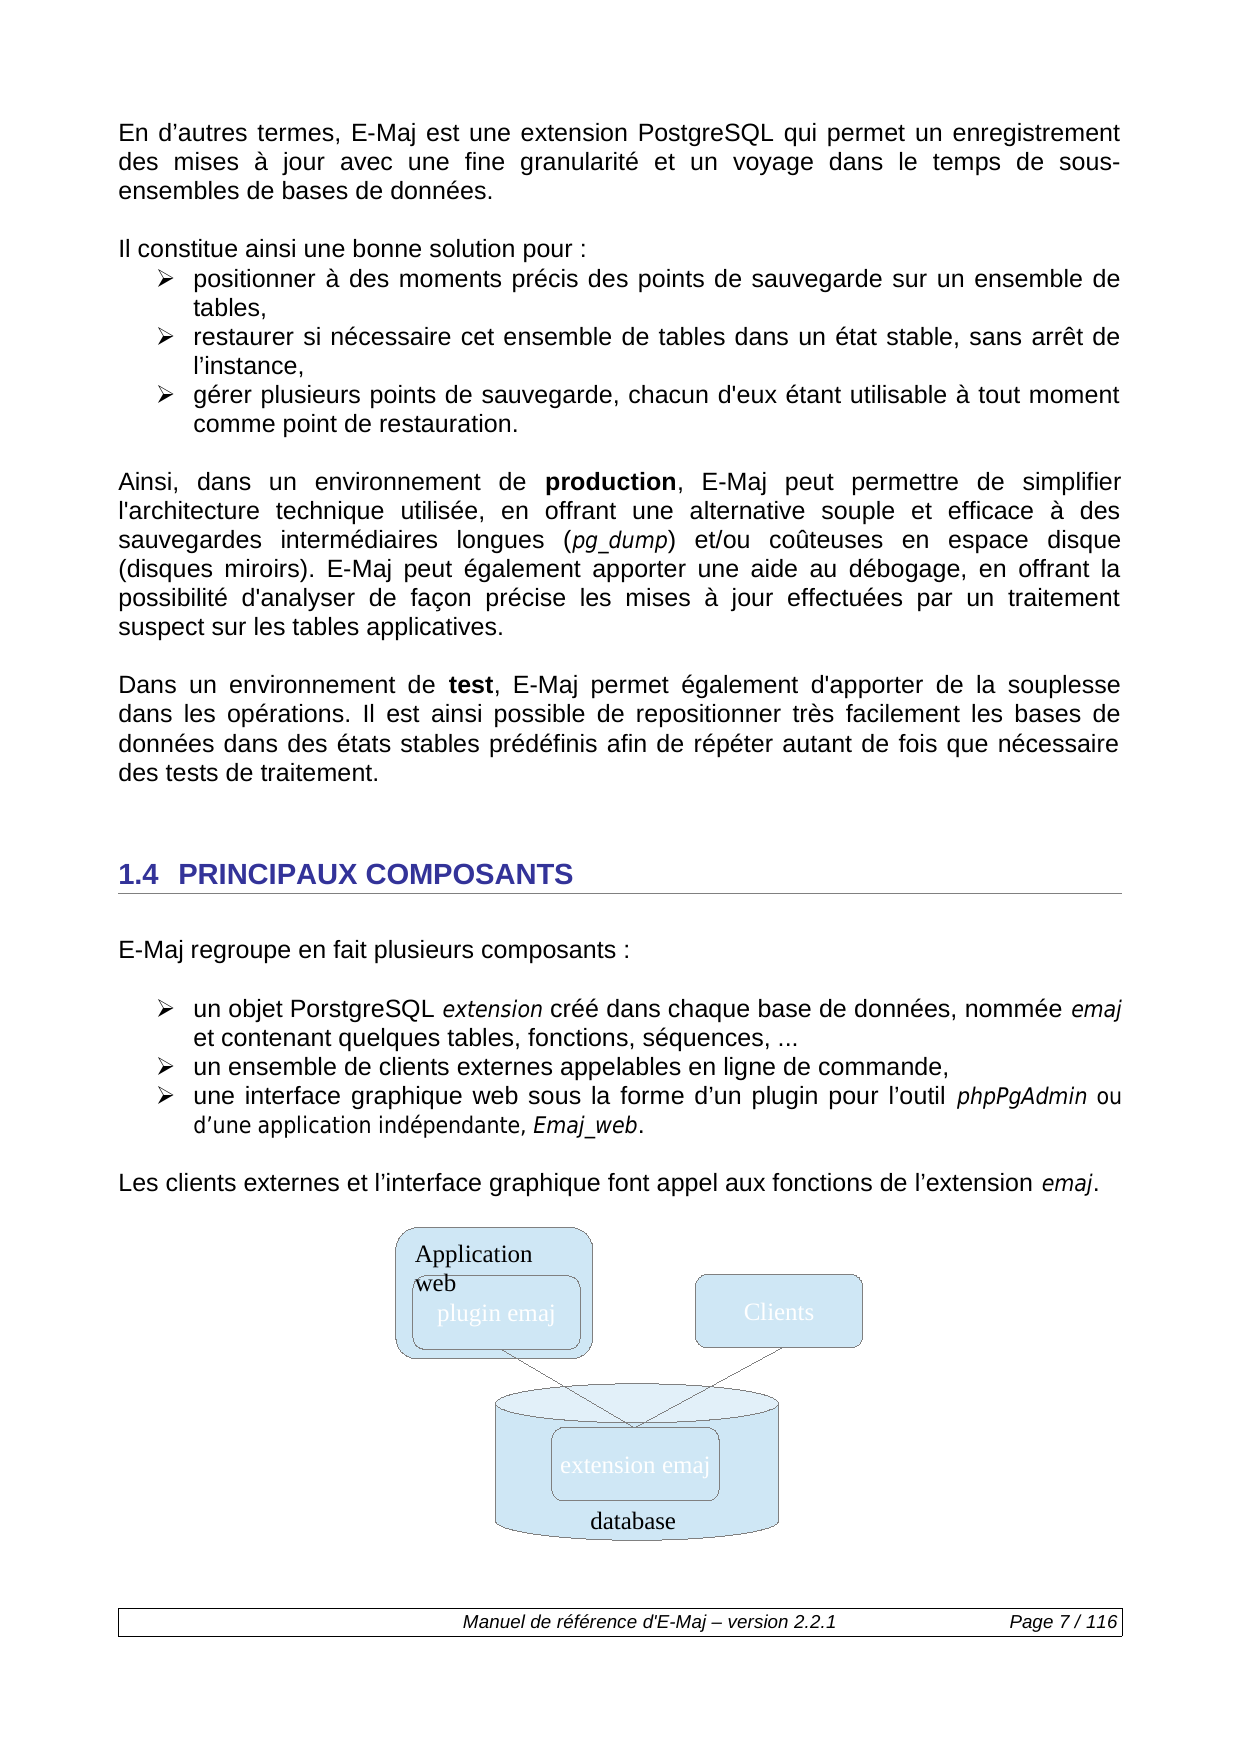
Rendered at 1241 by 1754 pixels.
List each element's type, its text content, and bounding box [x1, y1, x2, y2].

text E-Maj regroupe en fait plusieurs composants : [118, 935, 1122, 964]
text Ainsi, dans un environnement de production, E-Maj peut permettre de simplifier l'architecture technique utilisée, en offrant une alternative souple et efficace à des sauvegardes intermédiaires longues (pg_dump) et/ou coûteuses en espace disque (disques miroirs). E-Maj peut également apporter une aide au débogage, en offrant la possibilité d'analyser de façon précise les mises à jour effectuées par un traitement suspect sur les tables applicatives. [118, 467, 1122, 641]
text En d’autres termes, E-Maj est une extension PostgreSQL qui permet un enregistrement des mises à jour avec une fine granularité et un voyage dans le temps de sous-ensembles de bases de données. [118, 118, 1122, 205]
list un objet PorstgreSQL extension créé dans chaque base de données, nommée emaj et contenant quelques tables, fonctions, séquences, ... [156, 993, 1122, 1052]
text Dans un environnement de test, E-Maj permet également d'apporter de la souplesse dans les opérations. Il est ainsi possible de repositionner très facilement les bases de données dans des états stables prédéfinis afin de répéter autant de fois que nécessaire des tests de traitement. [118, 670, 1122, 787]
list restaurer si nécessaire cet ensemble de tables dans un état stable, sans arrêt de l’instance, [156, 322, 1122, 380]
text Les clients externes et l’interface graphique font appel aux fonctions de l’extension emaj. [118, 1168, 1122, 1197]
list une interface graphique web sous la forme d’un plugin pour l’outil phpPgAdmin ou d’une application indépendante, Emaj_web. [156, 1081, 1122, 1139]
text Il constitue ainsi une bonne solution pour : [118, 234, 1122, 263]
list gérer plusieurs points de sauvegarde, chacun d'eux étant utilisable à tout moment comme point de restauration. [156, 380, 1122, 438]
list un ensemble de clients externes appelables en ligne de commande, [156, 1052, 1122, 1081]
subtitle Principaux composants [118, 857, 1122, 893]
list positionner à des moments précis des points de sauvegarde sur un ensemble de tables, [156, 263, 1122, 322]
